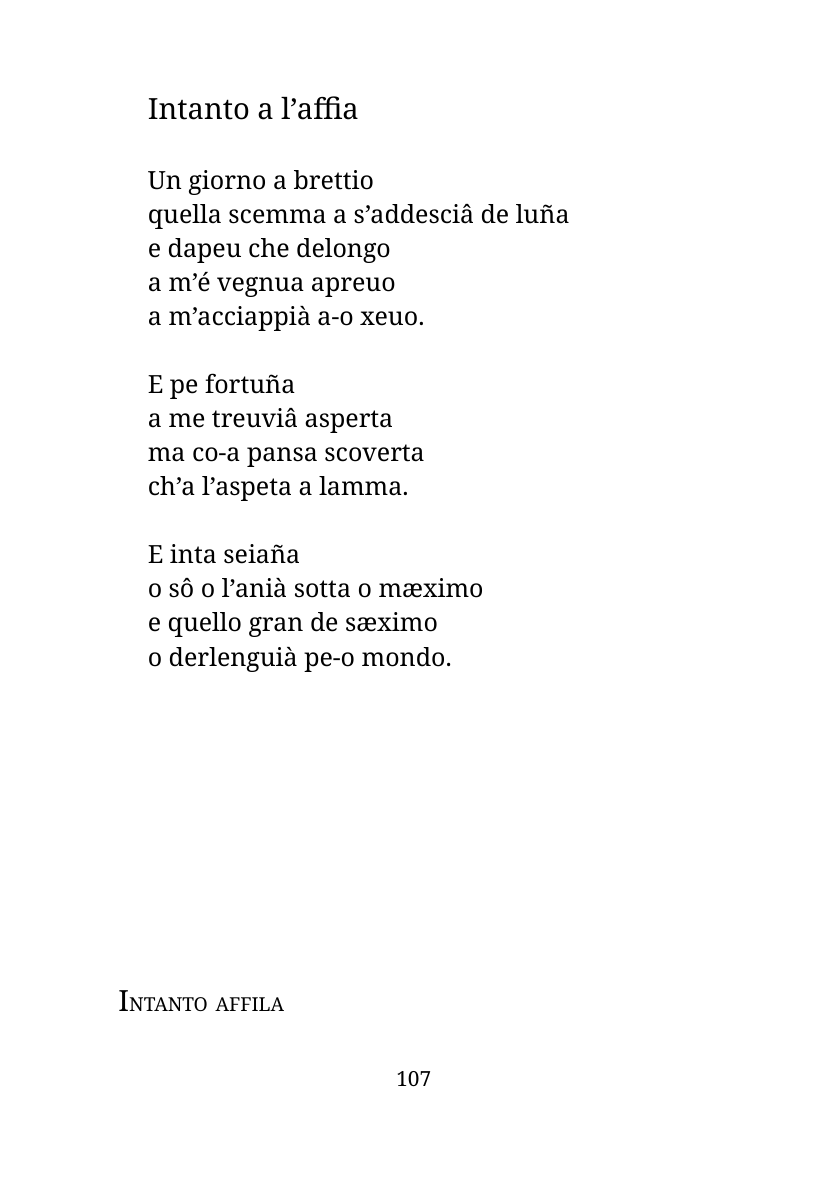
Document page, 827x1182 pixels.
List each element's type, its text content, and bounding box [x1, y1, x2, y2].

text o sô o l’anià sotta o mæximo [118, 571, 709, 605]
text Un giorno a brettio [118, 162, 709, 196]
text E pe fortuña [118, 367, 709, 401]
text quella scemma a s’addesciâ de luña [118, 196, 709, 230]
text e dapeu che delongo [118, 230, 709, 264]
text ch’a l’aspeta a lamma. [118, 469, 709, 503]
text o derlenguià pe-o mondo. [118, 639, 709, 673]
text e quello gran de sæximo [118, 605, 709, 639]
text E inta seiaña [118, 537, 709, 571]
text Intanto a l’affia [118, 88, 709, 128]
text ma co-a pansa scoverta [118, 435, 709, 469]
text Intanto affila [118, 980, 709, 1019]
text a m’acciappià a-o xeuo. [118, 298, 709, 333]
text a m’é vegnua apreuo [118, 264, 709, 298]
text a me treuviâ asperta [118, 401, 709, 435]
